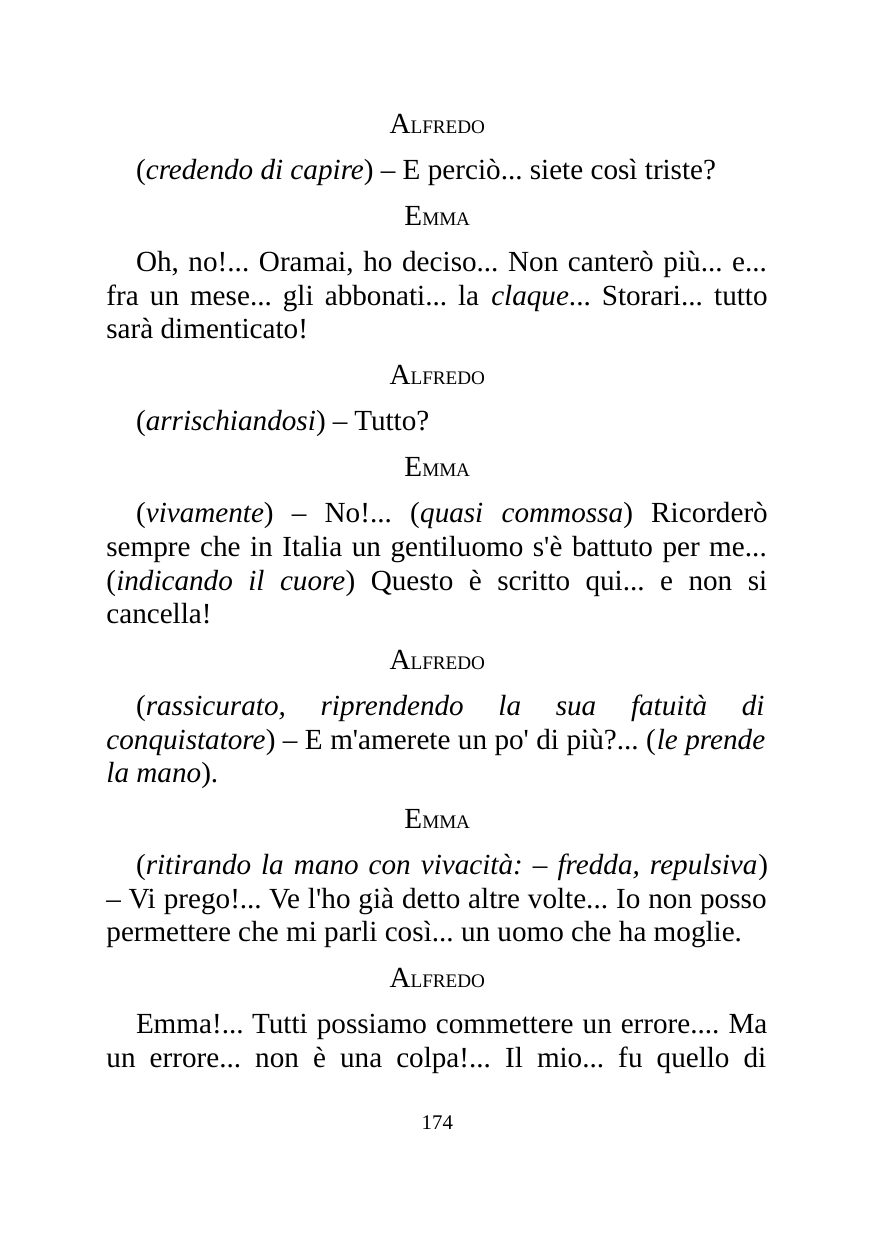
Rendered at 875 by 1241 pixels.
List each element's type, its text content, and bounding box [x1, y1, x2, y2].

text Oh, no!... Oramai, ho deciso... Non canterò più... e... fra un mese... gli abbonati... la claque... Storari... tutto sarà dimenticato! [106, 244, 768, 345]
text Alfredo [106, 357, 768, 391]
text Emma [106, 801, 768, 835]
text (rassicurato, riprendendo la sua fatuità di conquistatore) – E m'amerete un po' di più?... (le prende la mano). [106, 688, 768, 789]
text (vivamente) – No!... (quasi commossa) Ricorderò sempre che in Italia un gentiluomo s'è battuto per me... (indicando il cuore) Questo è scritto qui... e non si cancella! [106, 496, 768, 630]
text (arrischiandosi) – Tutto? [106, 403, 768, 437]
text (credendo di capire) – E perciò... siete così triste? [106, 152, 768, 186]
text Emma!... Tutti possiamo commettere un errore.... Ma un errore... non è una colpa!... Il mio... fu quello di [106, 1007, 768, 1074]
text Alfredo [106, 642, 768, 676]
text Alfredo [106, 106, 768, 140]
text Alfredo [106, 961, 768, 994]
text Emma [106, 449, 768, 483]
text Emma [106, 198, 768, 232]
text (ritirando la mano con vivacità: – fredda, repulsiva) – Vi prego!... Ve l'ho già detto altre volte... Io non posso permettere che mi parli così... un uomo che ha moglie. [106, 847, 768, 948]
